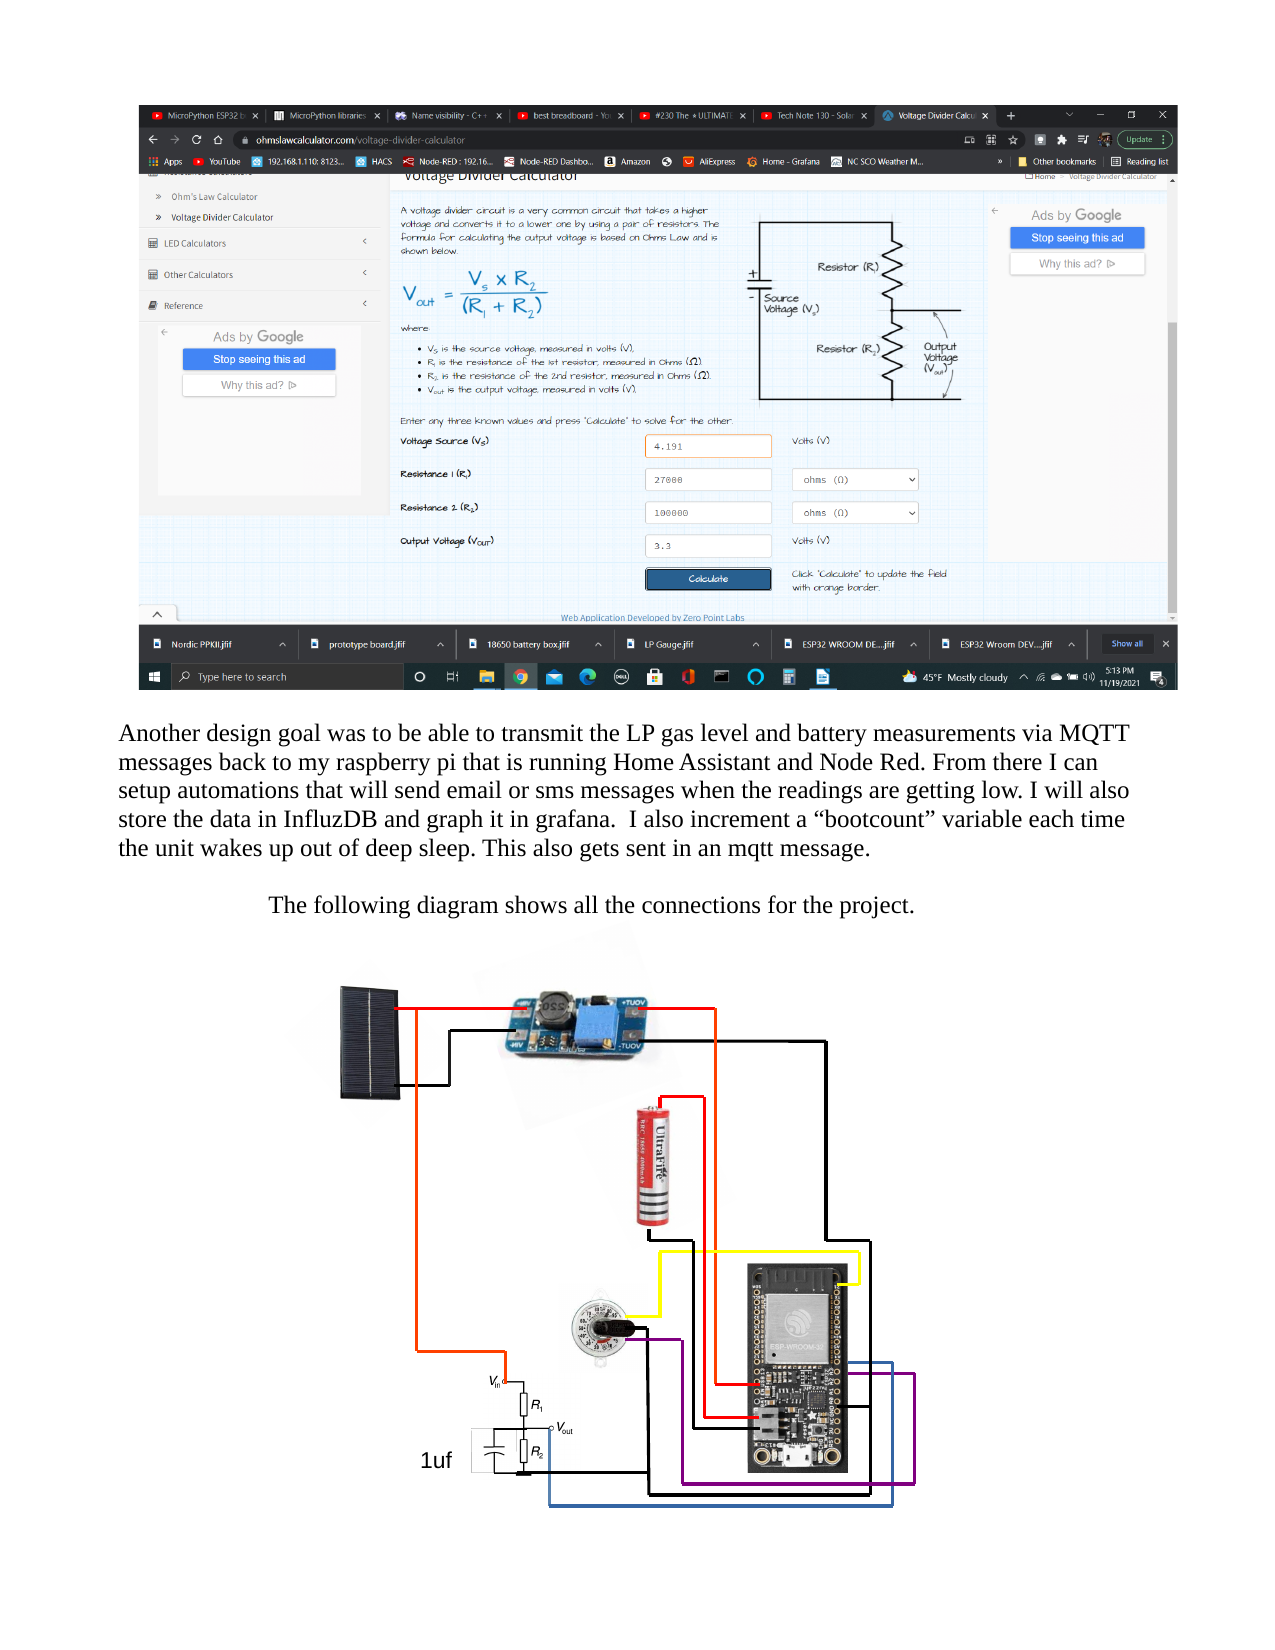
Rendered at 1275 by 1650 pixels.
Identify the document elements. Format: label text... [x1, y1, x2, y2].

picture [418, 1013, 448, 1084]
picture [472, 920, 703, 1249]
picture [471, 1283, 648, 1480]
picture [706, 1138, 714, 1214]
picture [551, 1474, 581, 1480]
text Another design goal was to be able to transmit the LP gas level and battery measurements via MQTT messages back to my raspberry pi that is running Home Assistant and Node Red. From there I can setup automations that will send email or sms messages when the readings are getting low. I will also store the data in InfluzDB and graph it in grafana. I also increment a “bootcount” variable each time the unit wakes up out of deep sleep. This also gets sent in an mqtt message. [118, 718, 1157, 862]
picture [717, 1160, 736, 1209]
picture [748, 1264, 848, 1473]
picture [284, 959, 415, 1129]
picture [138, 105, 1178, 690]
text The following diagram shows all the connections for the project. [118, 890, 1157, 919]
